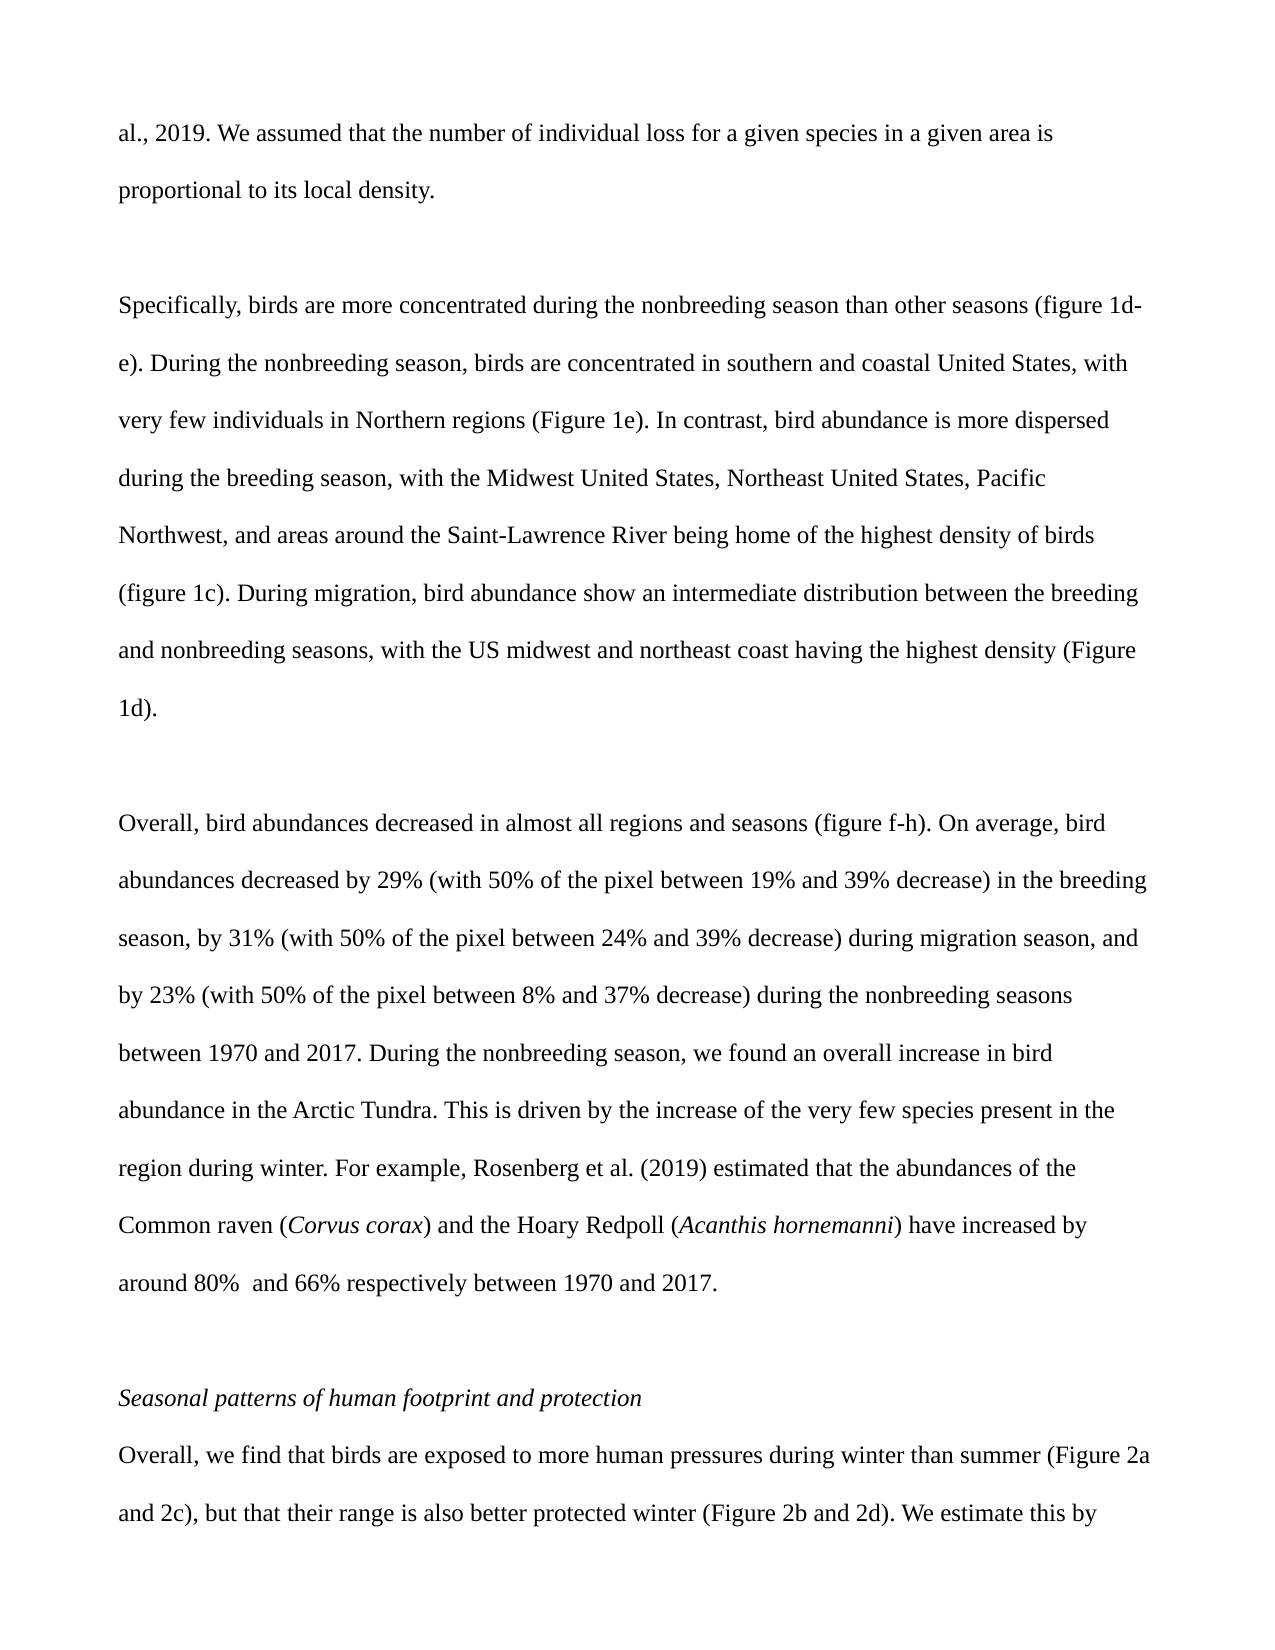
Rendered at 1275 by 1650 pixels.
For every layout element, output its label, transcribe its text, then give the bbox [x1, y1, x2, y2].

text Specifically, birds are more concentrated during the nonbreeding season than other seasons (figure 1d-e). During the nonbreeding season, birds are concentrated in southern and coastal United States, with very few individuals in Northern regions (Figure 1e). In contrast, bird abundance is more dispersed during the breeding season, with the Midwest United States, Northeast United States, Pacific Northwest, and areas around the Saint-Lawrence River being home of the highest density of birds (figure 1c). During migration, bird abundance show an intermediate distribution between the breeding and nonbreeding seasons, with the US midwest and northeast coast having the highest density (Figure 1d). [118, 291, 1157, 722]
text al., 2019. We assumed that the number of individual loss for a given species in a given area is proportional to its local density. [118, 118, 1157, 204]
text Seasonal patterns of human footprint and protection [118, 1383, 1157, 1412]
text Overall, bird abundances decreased in almost all regions and seasons (figure f-h). On average, bird abundances decreased by 29% (with 50% of the pixel between 19% and 39% decrease) in the breeding season, by 31% (with 50% of the pixel between 24% and 39% decrease) during migration season, and by 23% (with 50% of the pixel between 8% and 37% decrease) during the nonbreeding seasons between 1970 and 2017. During the nonbreeding season, we found an overall increase in bird abundance in the Arctic Tundra. This is driven by the increase of the very few species present in the region during winter. For example, Rosenberg et al. (2019) estimated that the abundances of the Common raven (Corvus corax) and the Hoary Redpoll (Acanthis hornemanni) have increased by around 80% and 66% respectively between 1970 and 2017. [118, 808, 1157, 1297]
text Overall, we find that birds are exposed to more human pressures during winter than summer (Figure 2a and 2c), but that their range is also better protected winter (Figure 2b and 2d). We estimate this by [118, 1441, 1157, 1527]
